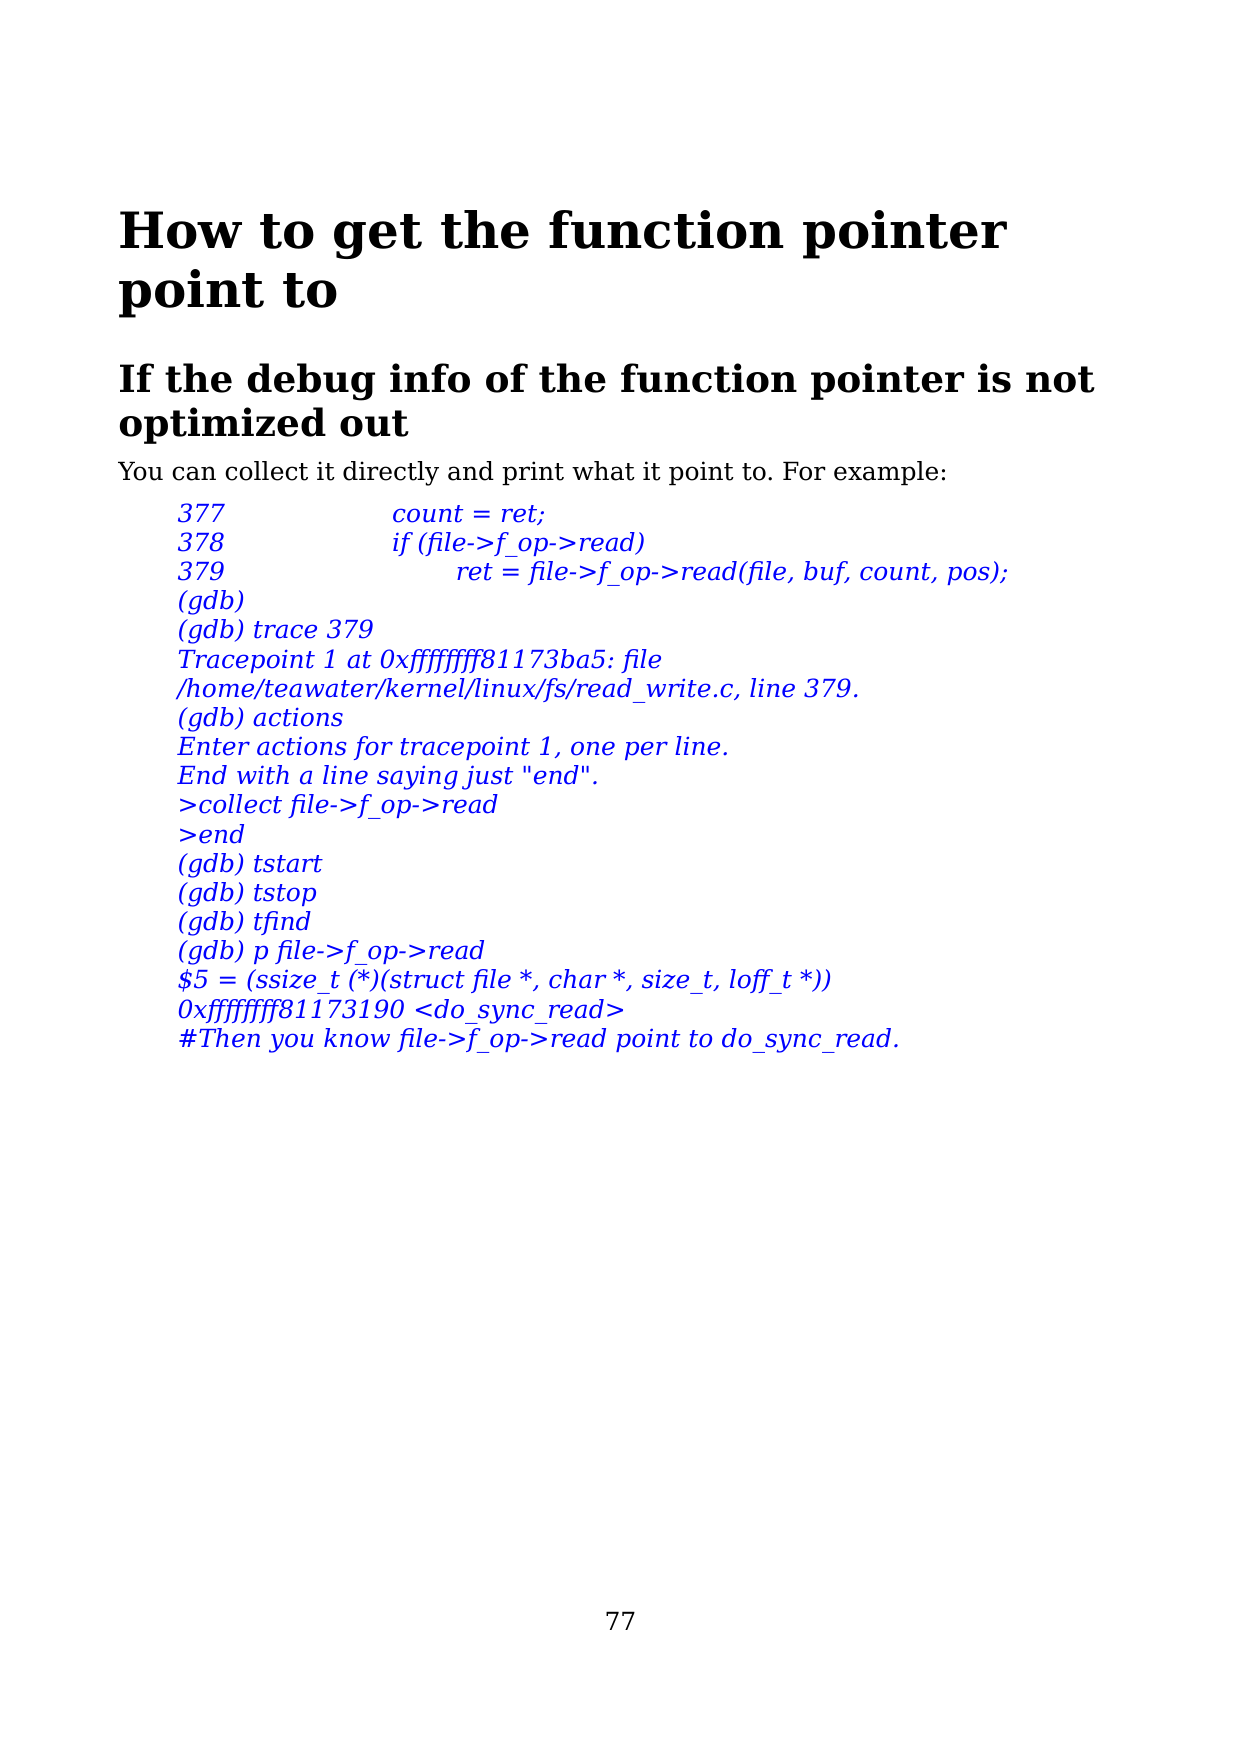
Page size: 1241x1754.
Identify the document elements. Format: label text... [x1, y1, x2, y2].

text 378 if (file->f_op->read) [177, 528, 1063, 557]
text Tracepoint 1 at 0xffffffff81173ba5: file /home/teawater/kernel/linux/fs/read_write.c, line 379. [177, 645, 1063, 703]
text (gdb) p file->f_op->read [177, 937, 1063, 966]
text You can collect it directly and print what it point to. For example: [118, 457, 1122, 487]
text (gdb) tfind [177, 907, 1063, 937]
text (gdb) actions [177, 703, 1063, 732]
text (gdb) tstop [177, 878, 1063, 907]
subtitle How to get the function pointer point to [118, 202, 1122, 319]
text >collect file->f_op->read [177, 791, 1063, 820]
text End with a line saying just "end". [177, 762, 1063, 791]
text (gdb) [177, 587, 1063, 616]
text >end [177, 820, 1063, 849]
text (gdb) trace 379 [177, 616, 1063, 645]
text (gdb) tstart [177, 849, 1063, 878]
text 377 count = ret; [177, 499, 1063, 528]
subtitle If the debug info of the function pointer is not optimized out [118, 357, 1122, 445]
text Enter actions for tracepoint 1, one per line. [177, 732, 1063, 762]
text $5 = (ssize_t (*)(struct file *, char *, size_t, loff_t *)) 0xffffffff81173190 <do_sync_read> [177, 966, 1063, 1024]
text 379 ret = file->f_op->read(file, buf, count, pos); [177, 557, 1063, 587]
text #Then you know file->f_op->read point to do_sync_read. [177, 1024, 1063, 1053]
